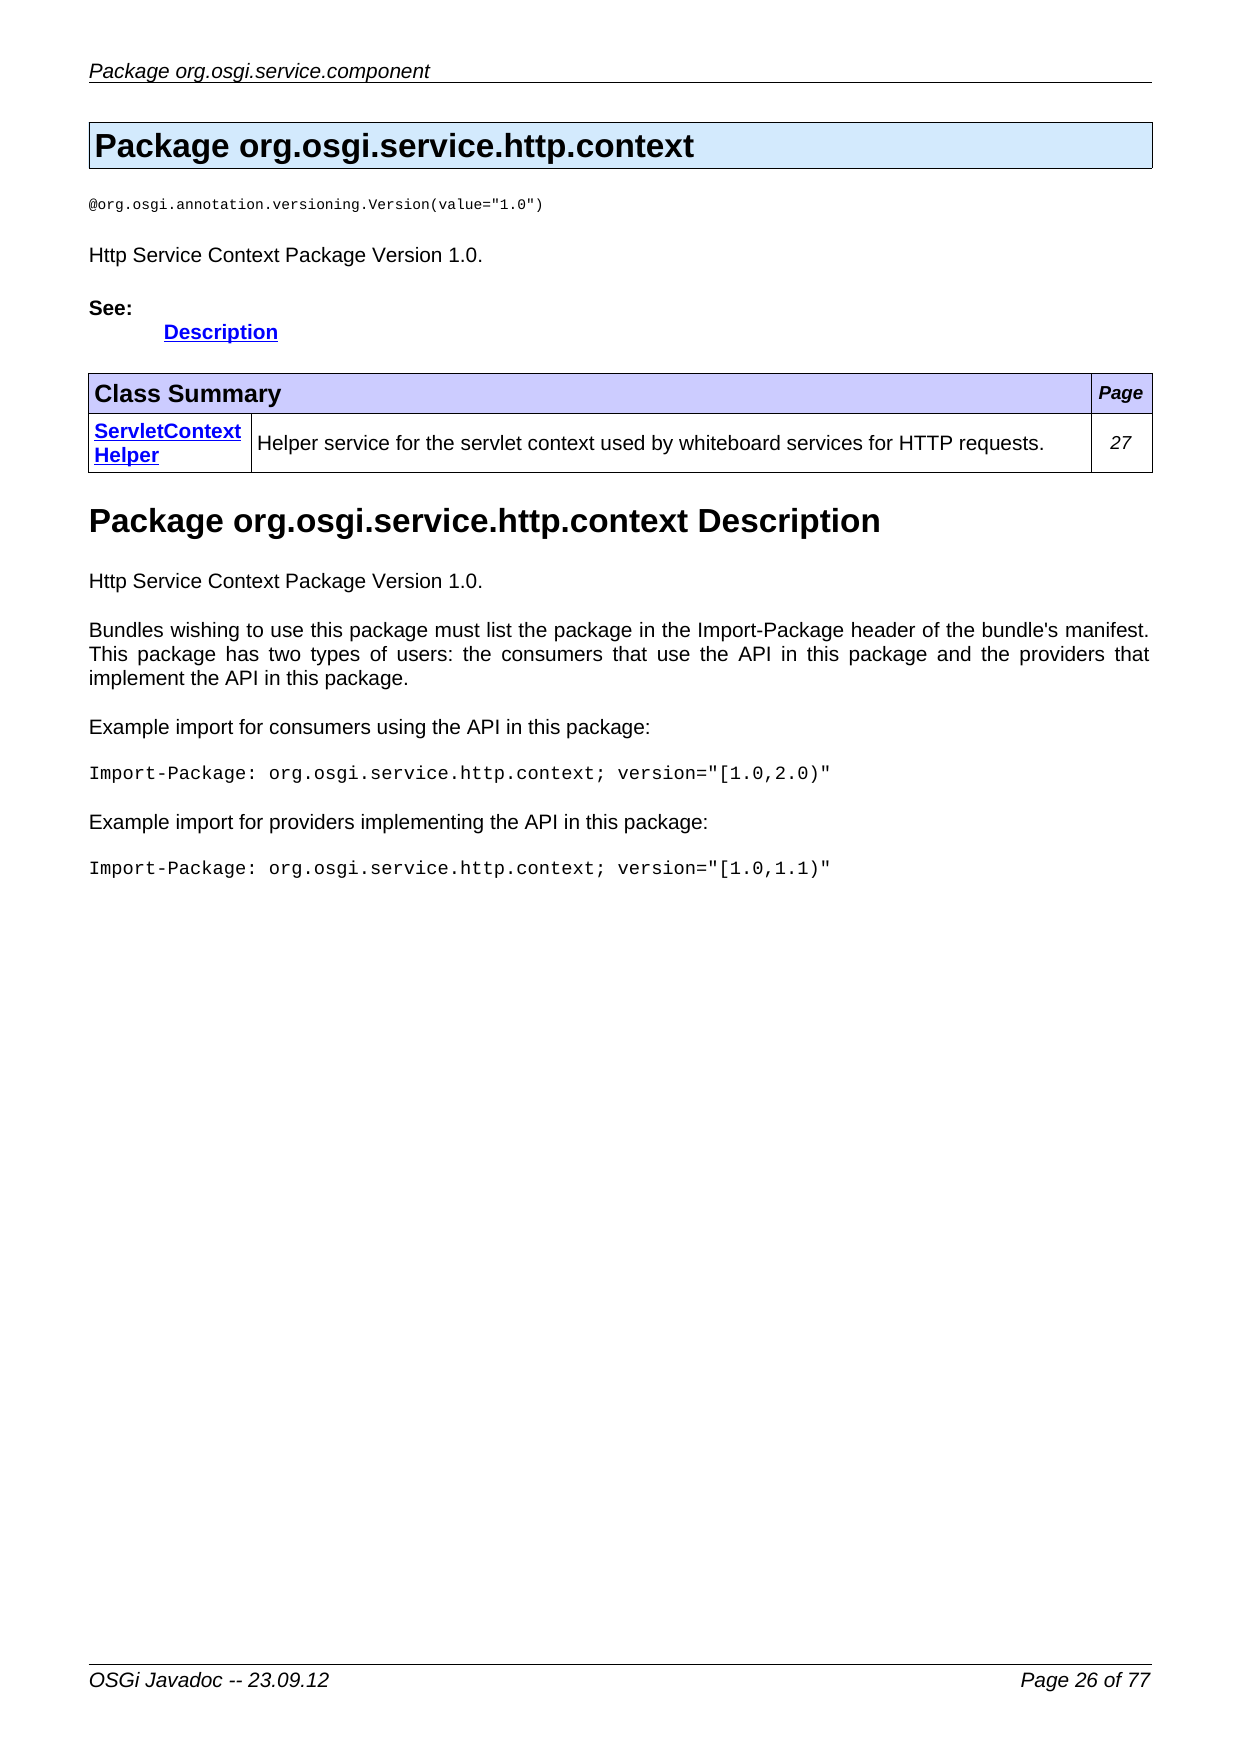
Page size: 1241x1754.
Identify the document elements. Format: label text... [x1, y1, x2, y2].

table_header Class Summary [89, 374, 1091, 413]
text Http Service Context Package Version 1.0. [88, 569, 1152, 593]
text Bundles wishing to use this package must list the package in the Import-Package header of the bundle's manifest. This package has two types of users: the consumers that use the API in this package and the providers that implement the API in this package. [88, 618, 1152, 690]
subtitle Package org.osgi.service.http.context [90, 123, 1152, 168]
table_cell 27 [1092, 414, 1152, 472]
text See: [88, 296, 1152, 320]
text Import-Package: org.osgi.service.http.context; version="[1.0,2.0)" [88, 764, 1152, 785]
table_cell Helper service for the servlet context used by whiteboard services for HTTP requests. [252, 414, 1091, 472]
text Description [163, 320, 1152, 344]
text Example import for consumers using the API in this package: [88, 715, 1152, 739]
text @org.osgi.annotation.versioning.Version(value="1.0") [88, 197, 1152, 213]
text Import-Package: org.osgi.service.http.context; version="[1.0,1.1)" [88, 859, 1152, 880]
text Example import for providers implementing the API in this package: [88, 810, 1152, 834]
table_header Page [1092, 374, 1152, 413]
text Http Service Context Package Version 1.0. [88, 243, 1152, 267]
text Package org.osgi.service.http.context Description [88, 502, 1152, 540]
table_cell ServletContextHelper [89, 414, 251, 472]
